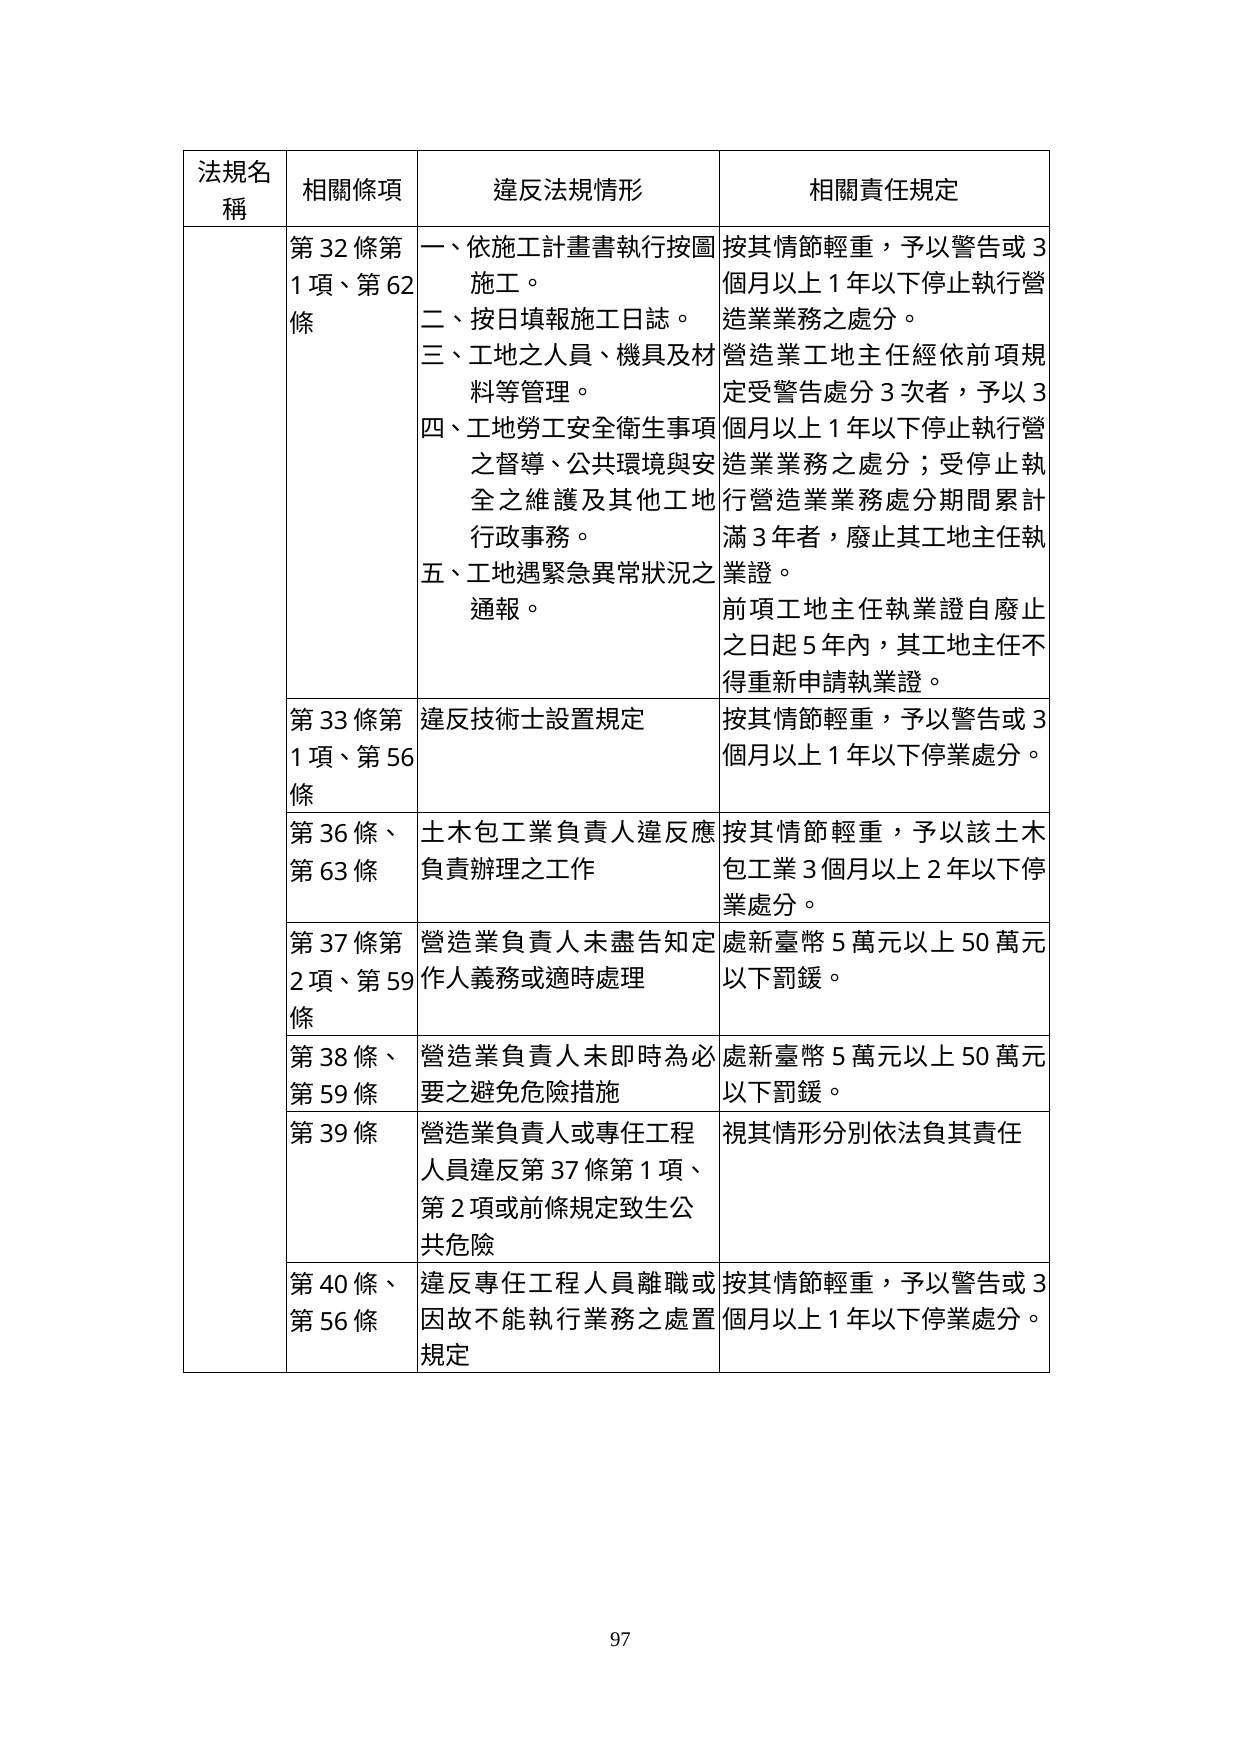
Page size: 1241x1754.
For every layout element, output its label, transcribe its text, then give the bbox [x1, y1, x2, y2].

table_cell 第33條第1項、第56條 [287, 699, 417, 812]
table_cell 第40條、 第56條 [287, 1263, 417, 1372]
table_header 相關責任規定 [720, 151, 1049, 226]
table_cell 一、依施工計畫書執行按圖施工。 二、按日填報施工日誌。 三、工地之人員、機具及材料等管理。 四、工地勞工安全衛生事項之督導、公共環境與安全之維護及其他工地行政事務。 五、工地遇緊急異常狀況之通報。 [418, 227, 719, 698]
table_cell 按其情節輕重，予以警告或3個月以上1年以下停業處分。 [720, 1263, 1049, 1372]
table_cell 處新臺幣5萬元以上50萬元以下罰鍰。 [720, 923, 1049, 1035]
table_cell 營造業負責人未盡告知定作人義務或適時處理 [418, 923, 719, 1035]
table_cell 第38條、 第59條 [287, 1036, 417, 1111]
table_cell 第37條第2項、第59條 [287, 923, 417, 1035]
table_cell 土木包工業負責人違反應負責辦理之工作 [418, 813, 719, 922]
table_cell [184, 227, 286, 1372]
table_cell 違反專任工程人員離職或因故不能執行業務之處置規定 [418, 1263, 719, 1372]
table_cell 按其情節輕重，予以警告或3個月以上1年以下停業處分。 [720, 699, 1049, 812]
table_cell 第32條第1項、第62條 [287, 227, 417, 698]
table_cell 第39條 [287, 1112, 417, 1262]
table_cell 視其情形分別依法負其責任 [720, 1112, 1049, 1262]
table_cell 按其情節輕重，予以警告或3個月以上1年以下停止執行營造業業務之處分。 營造業工地主任經依前項規定受警告處分3次者，予以3個月以上1年以下停止執行營造業業務之處分；受停止執行營造業業務處分期間累計滿3年者，廢止其工地主任執業證。 前項工地主任執業證自廢止之日起5年內，其工地主任不得重新申請執業證。 [720, 227, 1049, 698]
table_header 相關條項 [287, 151, 417, 226]
table_header 違反法規情形 [418, 151, 719, 226]
table_header 法規名稱 [184, 151, 286, 226]
table_cell 營造業負責人或專任工程人員違反第37條第1項、第2項或前條規定致生公共危險 [418, 1112, 719, 1262]
table_cell 按其情節輕重，予以該土木包工業3個月以上2年以下停業處分。 [720, 813, 1049, 922]
table_cell 處新臺幣5萬元以上50萬元以下罰鍰。 [720, 1036, 1049, 1111]
table_cell 第36條、 第63條 [287, 813, 417, 922]
table_cell 違反技術士設置規定 [418, 699, 719, 812]
table_cell 營造業負責人未即時為必要之避免危險措施 [418, 1036, 719, 1111]
